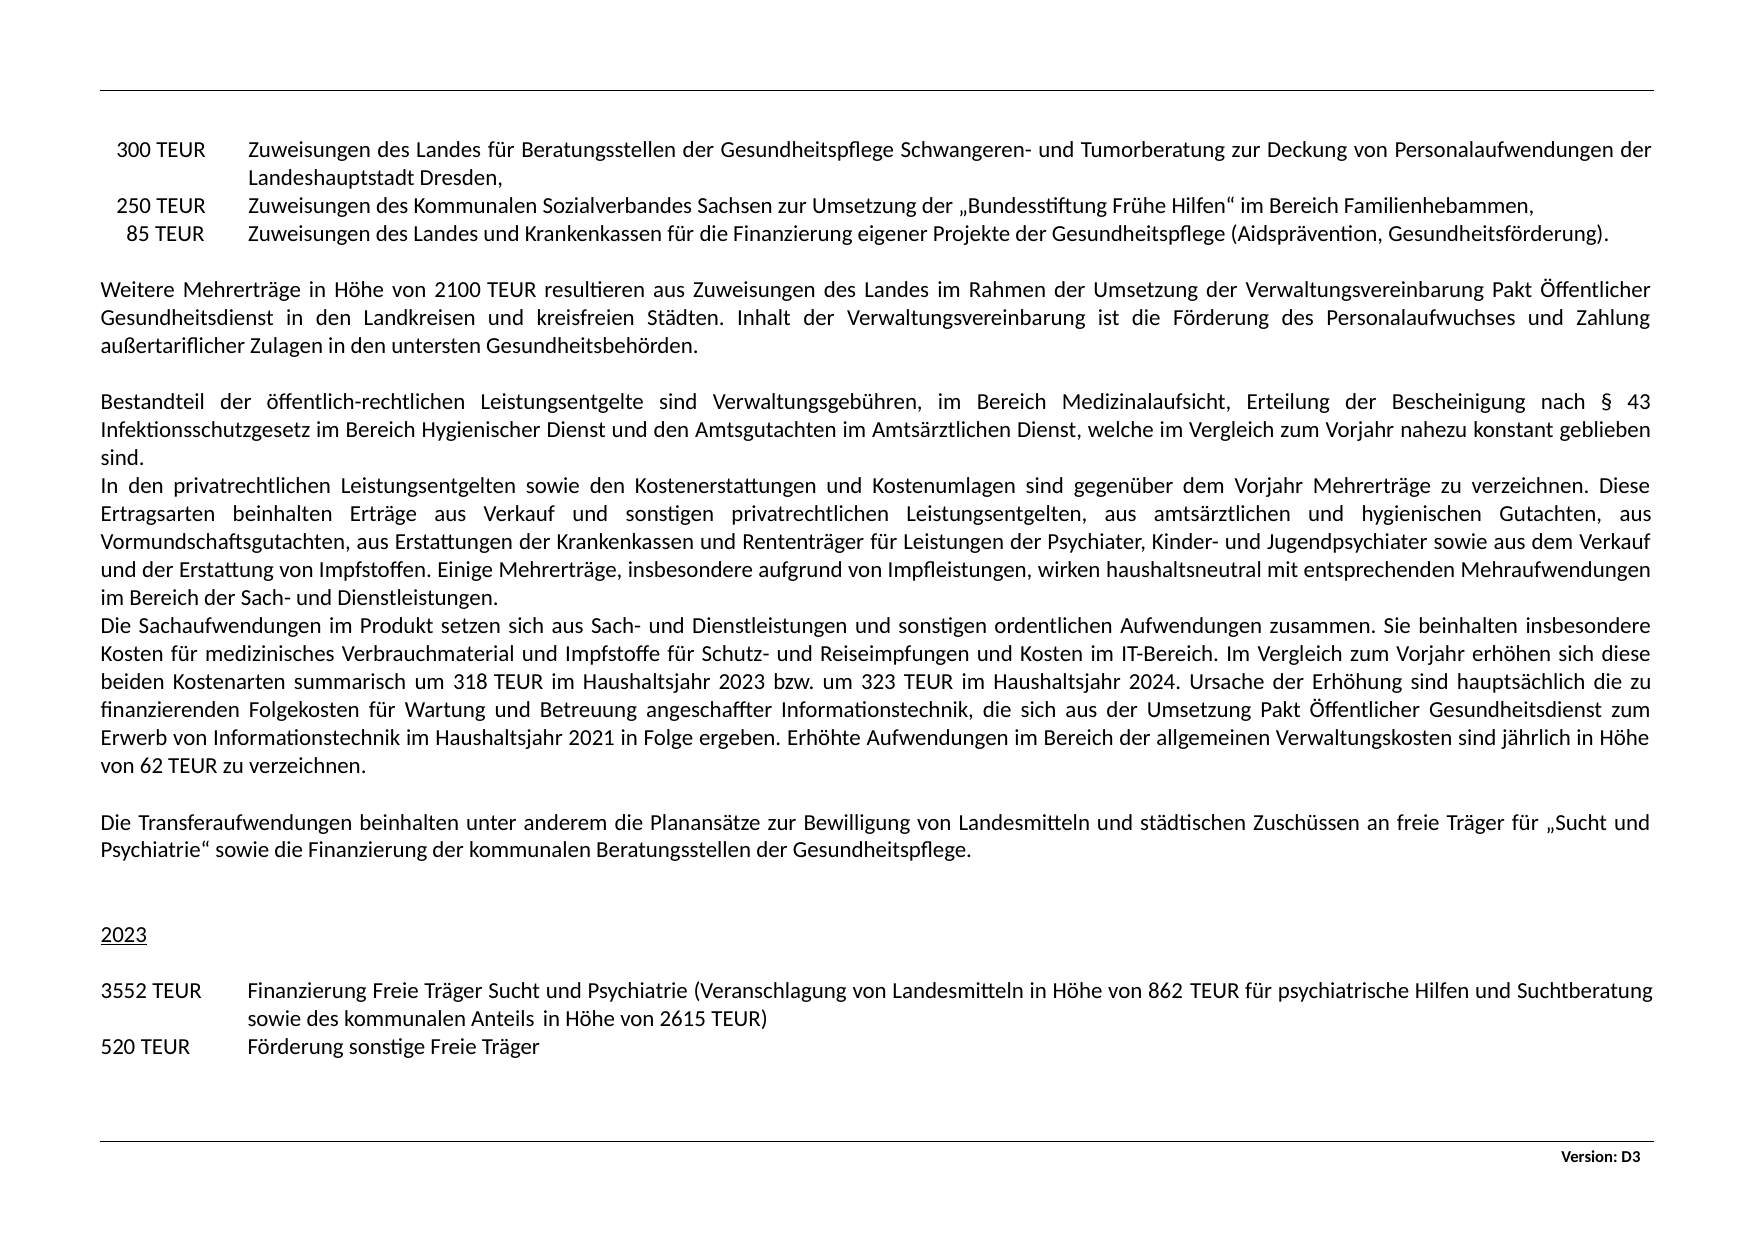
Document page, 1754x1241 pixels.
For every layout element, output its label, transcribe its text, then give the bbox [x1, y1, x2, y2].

text 250 TEUR Zuweisungen des Kommunalen Sozialverbandes Sachsen zur Umsetzung der „Bundesstiftung Frühe Hilfen“ im Bereich Familienhebammen, [100, 191, 1653, 219]
text 3552 TEUR Finanzierung Freie Träger Sucht und Psychiatrie (Veranschlagung von Landesmitteln in Höhe von 862 TEUR für psychiatrische Hilfen und Suchtberatung sowie des kommunalen Anteils in Höhe von 2615 TEUR) [100, 976, 1653, 1032]
text 85 TEUR Zuweisungen des Landes und Krankenkassen für die Finanzierung eigener Projekte der Gesundheitspflege (Aidsprävention, Gesundheitsförderung). [100, 219, 1653, 247]
text In den privatrechtlichen Leistungsentgelten sowie den Kostenerstattungen und Kostenumlagen sind gegenüber dem Vorjahr Mehrerträge zu verzeichnen. Diese Ertragsarten beinhalten Erträge aus Verkauf und sonstigen privatrechtlichen Leistungsentgelten, aus amtsärztlichen und hygienischen Gutachten, aus Vormundschaftsgutachten, aus Erstattungen der Krankenkassen und Rententräger für Leistungen der Psychiater, Kinder- und Jugendpsychiater sowie aus dem Verkauf und der Erstattung von Impfstoffen. Einige Mehrerträge, insbesondere aufgrund von Impfleistungen, wirken haushaltsneutral mit entsprechenden Mehraufwendungen im Bereich der Sach- und Dienstleistungen. [100, 471, 1653, 611]
text 520 TEUR Förderung sonstige Freie Träger [100, 1032, 1653, 1060]
text Die Transferaufwendungen beinhalten unter anderem die Planansätze zur Bewilligung von Landesmitteln und städtischen Zuschüssen an freie Träger für „Sucht und Psychiatrie“ sowie die Finanzierung der kommunalen Beratungsstellen der Gesundheitspflege. [100, 808, 1653, 864]
text Die Sachaufwendungen im Produkt setzen sich aus Sach- und Dienstleistungen und sonstigen ordentlichen Aufwendungen zusammen. Sie beinhalten insbesondere Kosten für medizinisches Verbrauchmaterial und Impfstoffe für Schutz- und Reiseimpfungen und Kosten im IT-Bereich. Im Vergleich zum Vorjahr erhöhen sich diese beiden Kostenarten summarisch um 318 TEUR im Haushaltsjahr 2023 bzw. um 323 TEUR im Haushaltsjahr 2024. Ursache der Erhöhung sind hauptsächlich die zu finanzierenden Folgekosten für Wartung und Betreuung angeschaffter Informationstechnik, die sich aus der Umsetzung Pakt Öffentlicher Gesundheitsdienst zum Erwerb von Informationstechnik im Haushaltsjahr 2021 in Folge ergeben. Erhöhte Aufwendungen im Bereich der allgemeinen Verwaltungskosten sind jährlich in Höhe von 62 TEUR zu verzeichnen. [100, 611, 1653, 779]
text Bestandteil der öffentlich-rechtlichen Leistungsentgelte sind Verwaltungsgebühren, im Bereich Medizinalaufsicht, Erteilung der Bescheinigung nach § 43 Infektionsschutzgesetz im Bereich Hygienischer Dienst und den Amtsgutachten im Amtsärztlichen Dienst, welche im Vergleich zum Vorjahr nahezu konstant geblieben sind. [100, 387, 1653, 471]
text Weitere Mehrerträge in Höhe von 2100 TEUR resultieren aus Zuweisungen des Landes im Rahmen der Umsetzung der Verwaltungsvereinbarung Pakt Öffentlicher Gesundheitsdienst in den Landkreisen und kreisfreien Städten. Inhalt der Verwaltungsvereinbarung ist die Förderung des Personalaufwuchses und Zahlung außertariflicher Zulagen in den untersten Gesundheitsbehörden. [100, 275, 1653, 359]
text 300 TEUR Zuweisungen des Landes für Beratungsstellen der Gesundheitspflege Schwangeren- und Tumorberatung zur Deckung von Personalaufwendungen der Landeshauptstadt Dresden, [100, 135, 1653, 191]
text 2023 [100, 920, 1653, 948]
